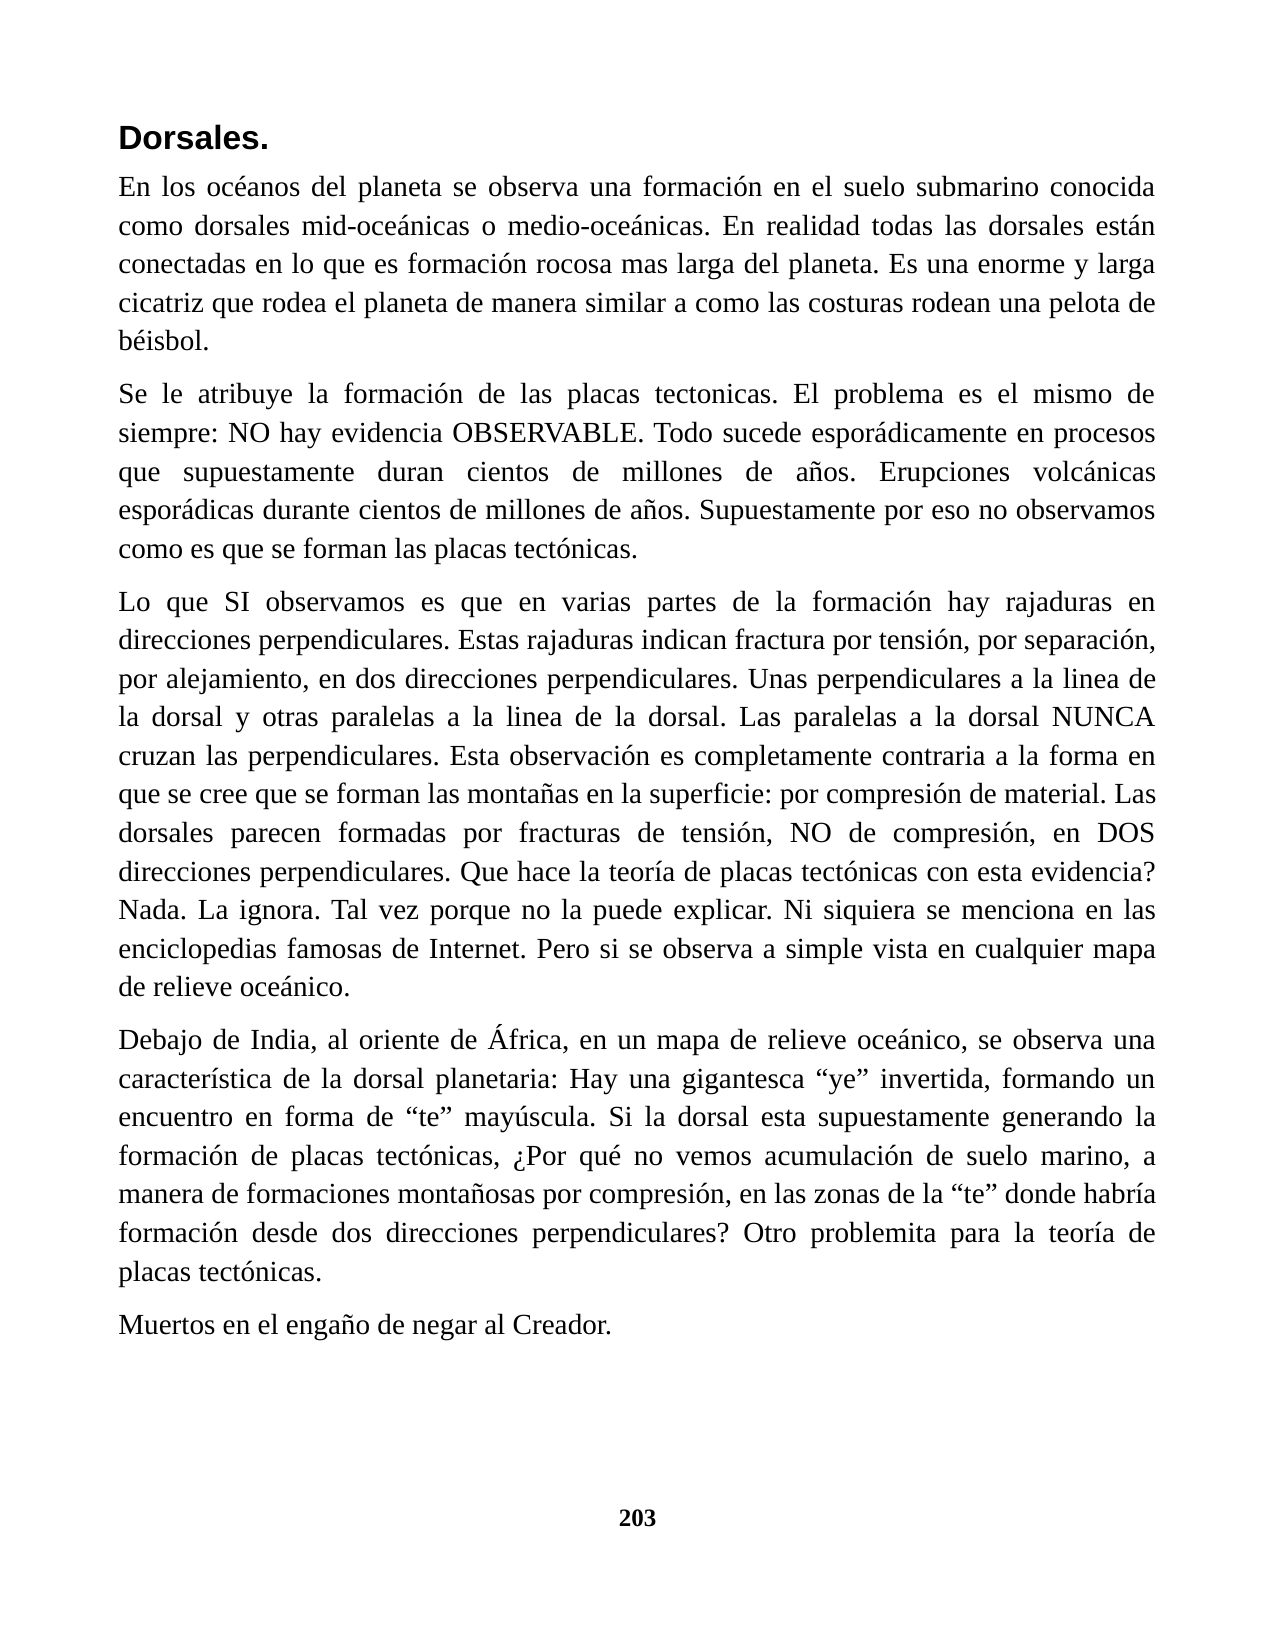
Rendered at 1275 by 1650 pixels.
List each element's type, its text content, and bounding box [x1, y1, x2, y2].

text Debajo de India, al oriente de África, en un mapa de relieve oceánico, se observa una característica de la dorsal planetaria: Hay una gigantesca “ye” invertida, formando un encuentro en forma de “te” mayúscula. Si la dorsal esta supuestamente generando la formación de placas tectónicas, ¿Por qué no vemos acumulación de suelo marino, a manera de formaciones montañosas por compresión, en las zonas de la “te” donde habría formación desde dos direcciones perpendiculares? Otro problemita para la teoría de placas tectónicas. [118, 1022, 1157, 1287]
text En los océanos del planeta se observa una formación en el suelo submarino conocida como dorsales mid-oceánicas o medio-oceánicas. En realidad todas las dorsales están conectadas en lo que es formación rocosa mas larga del planeta. Es una enorme y larga cicatriz que rodea el planeta de manera similar a como las costuras rodean una pelota de béisbol. [118, 169, 1157, 357]
subtitle Dorsales. [118, 118, 1157, 157]
text Se le atribuye la formación de las placas tectonicas. El problema es el mismo de siempre: NO hay evidencia OBSERVABLE. Todo sucede esporádicamente en procesos que supuestamente duran cientos de millones de años. Erupciones volcánicas esporádicas durante cientos de millones de años. Supuestamente por eso no observamos como es que se forman las placas tectónicas. [118, 377, 1157, 564]
text Lo que SI observamos es que en varias partes de la formación hay rajaduras en direcciones perpendiculares. Estas rajaduras indican fractura por tensión, por separación, por alejamiento, en dos direcciones perpendiculares. Unas perpendiculares a la linea de la dorsal y otras paralelas a la linea de la dorsal. Las paralelas a la dorsal NUNCA cruzan las perpendiculares. Esta observación es completamente contraria a la forma en que se cree que se forman las montañas en la superficie: por compresión de material. Las dorsales parecen formadas por fracturas de tensión, NO de compresión, en DOS direcciones perpendiculares. Que hace la teoría de placas tectónicas con esta evidencia? Nada. La ignora. Tal vez porque no la puede explicar. Ni siquiera se menciona en las enciclopedias famosas de Internet. Pero si se observa a simple vista en cualquier mapa de relieve oceánico. [118, 584, 1157, 1003]
text Muertos en el engaño de negar al Creador. [118, 1307, 1157, 1340]
